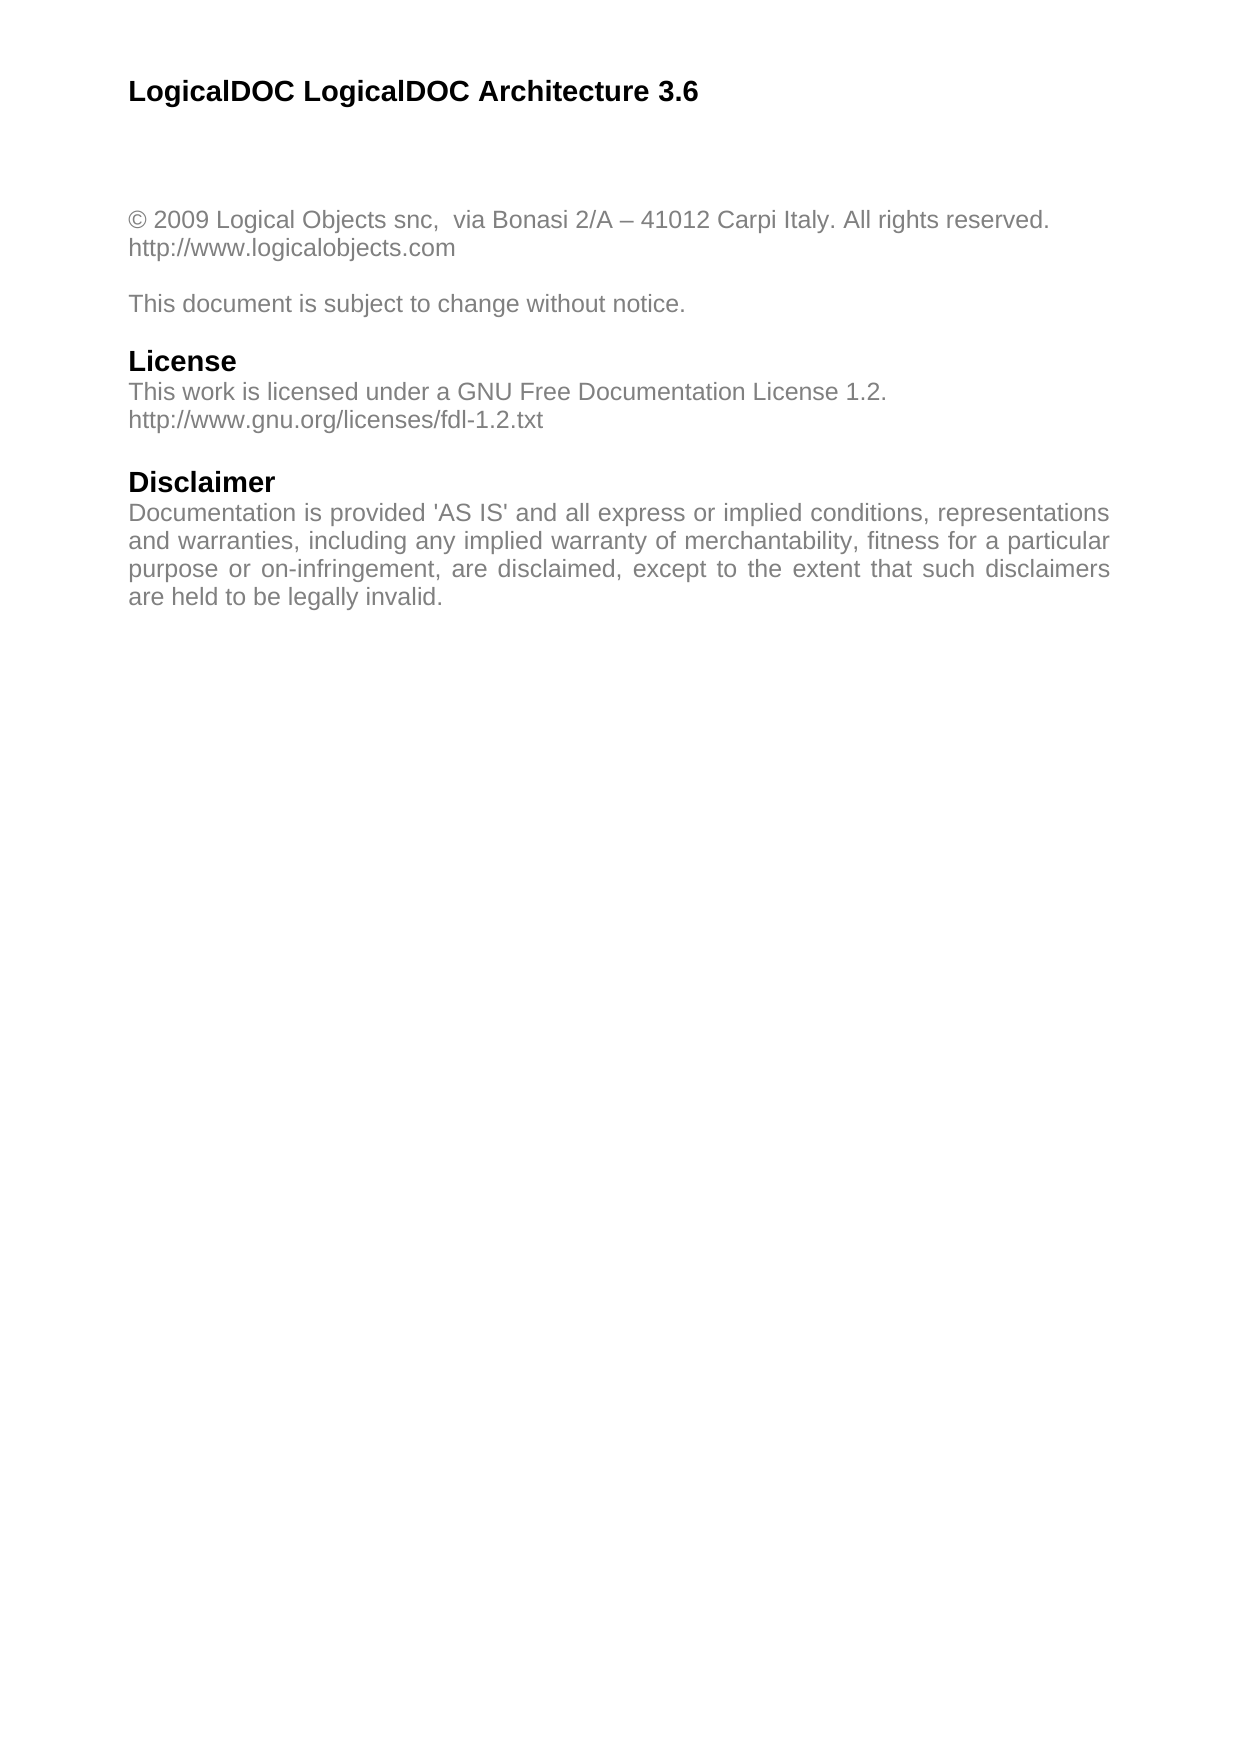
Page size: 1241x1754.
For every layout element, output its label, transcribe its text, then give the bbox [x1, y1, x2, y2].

text Documentation is provided 'AS IS' and all express or implied conditions, representations and warranties, including any implied warranty of merchantability, fitness for a particular purpose or on-infringement, are disclaimed, except to the extent that such disclaimers are held to be legally invalid. [128, 499, 1112, 611]
text This document is subject to change without notice. [128, 289, 1112, 317]
text © 2009 Logical Objects snc, via Bonasi 2/A – 41012 Carpi Italy. All rights reserved. [128, 206, 1112, 234]
text http://www.gnu.org/licenses/fdl-1.2.txt [128, 406, 1112, 434]
text License [128, 345, 1112, 378]
text Disclaimer [128, 466, 1112, 499]
text This work is licensed under a GNU Free Documentation License 1.2. [128, 378, 1112, 406]
text http://www.logicalobjects.com [128, 234, 1112, 262]
